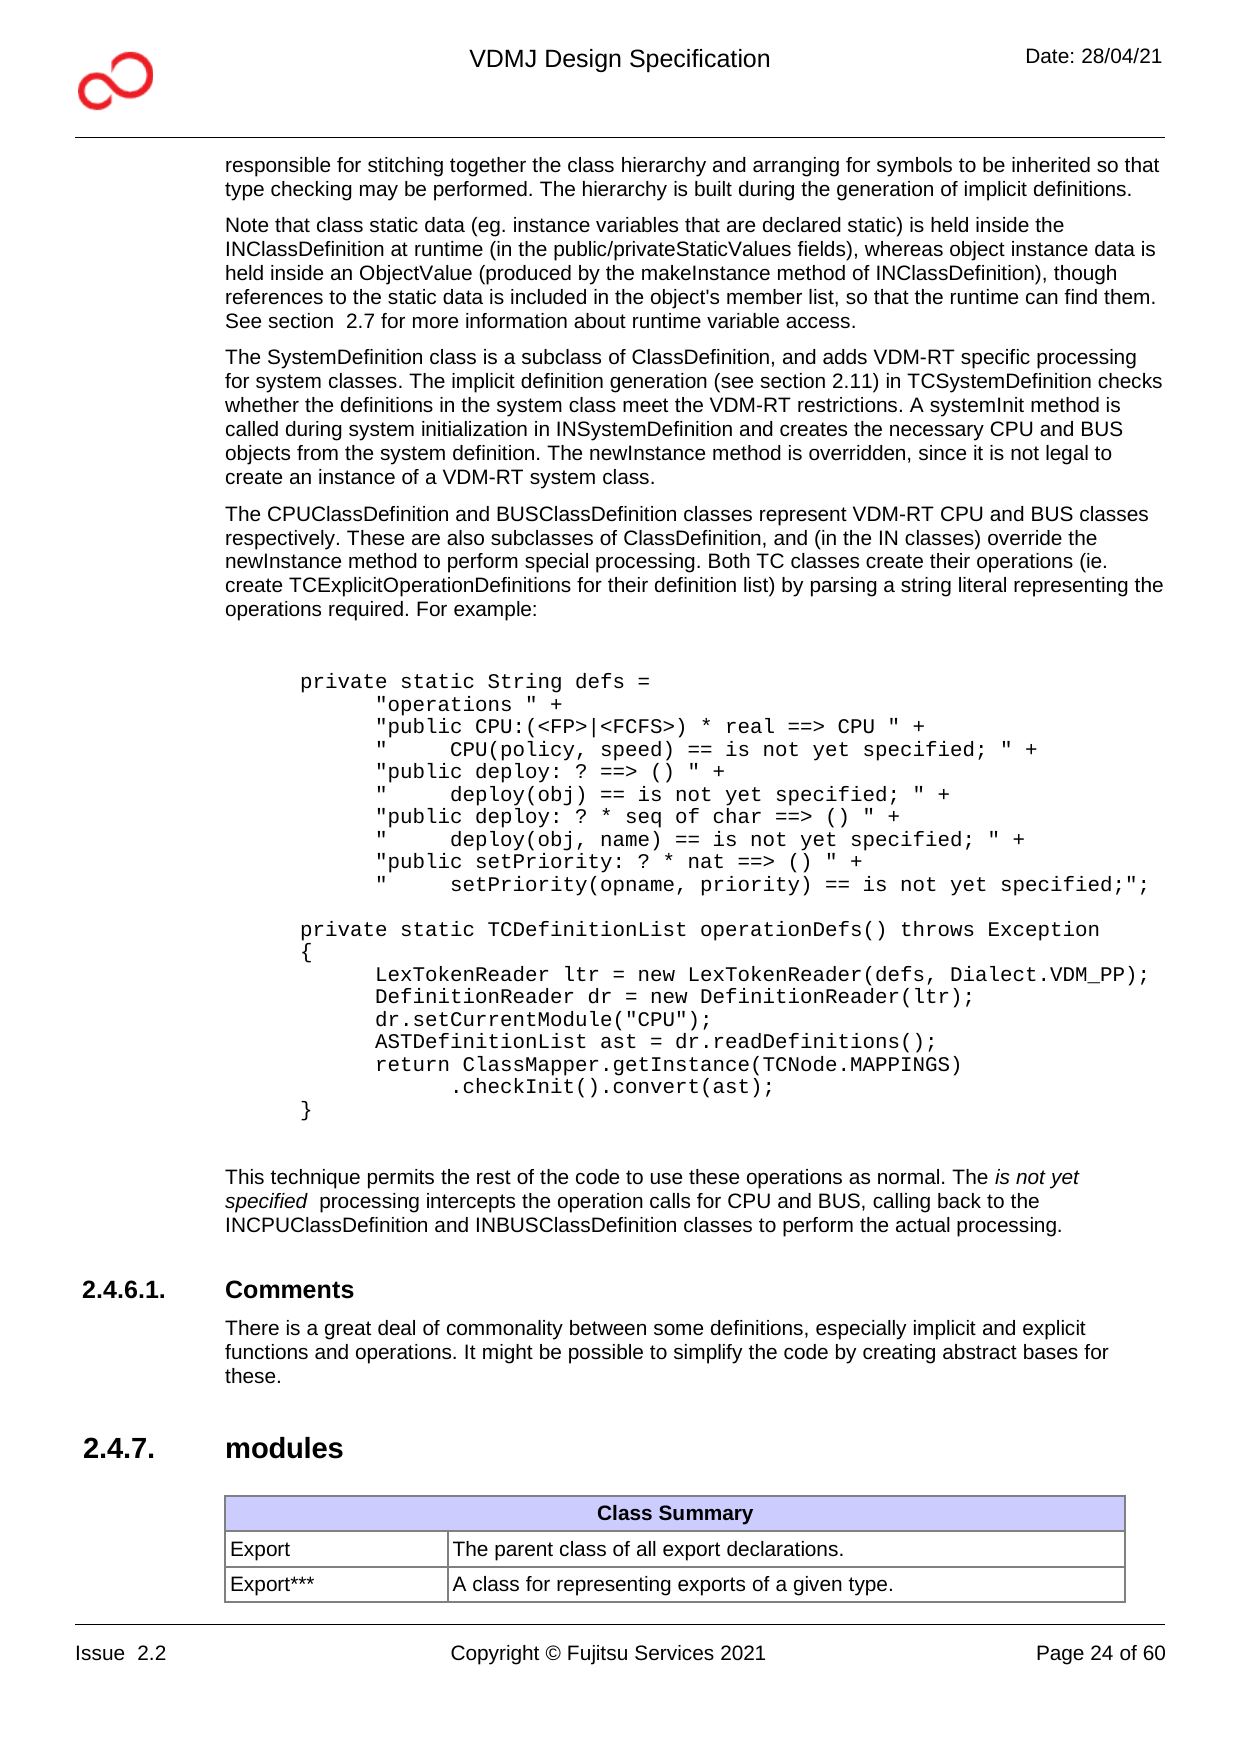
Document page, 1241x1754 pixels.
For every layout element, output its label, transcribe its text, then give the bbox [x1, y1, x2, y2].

text "public CPU:(<FP>|<FCFS>) * real ==> CPU " + [225, 716, 1165, 738]
text "public deploy: ? ==> () " + [225, 761, 1165, 783]
table_cell Export [226, 1532, 447, 1566]
text private static String defs = [225, 671, 1165, 693]
text There is a great deal of commonality between some definitions, especially implicit and explicit functions and operations. It might be possible to simplify the code by creating abstract bases for these. [225, 1317, 1165, 1388]
text } [225, 1098, 1165, 1121]
table_cell The parent class of all export declarations. [449, 1532, 1124, 1566]
text Note that class static data (eg. instance variables that are declared static) is held inside the INClassDefinition at runtime (in the public/privateStaticValues fields), whereas object instance data is held inside an ObjectValue (produced by the makeInstance method of INClassDefinition), though references to the static data is included in the object's member list, so that the runtime can find them. See section 2.7 for more information about runtime variable access. [225, 213, 1165, 333]
text return ClassMapper.getInstance(TCNode.MAPPINGS) [225, 1053, 1165, 1076]
text DefinitionReader dr = new DefinitionReader(ltr); [225, 986, 1165, 1008]
table_header Class Summary [226, 1497, 1124, 1530]
subtitle modules [75, 1431, 1165, 1464]
text The SystemDefinition class is a subclass of ClassDefinition, and adds VDM-RT specific processing for system classes. The implicit definition generation (see section 2.11) in TCSystemDefinition checks whether the definitions in the system class meet the VDM-RT restrictions. A systemInit method is called during system initialization in INSystemDefinition and creates the necessary CPU and BUS objects from the system definition. The newInstance method is overridden, since it is not legal to create an instance of a VDM-RT system class. [225, 346, 1165, 489]
text "operations " + [225, 693, 1165, 716]
text This technique permits the rest of the code to use these operations as normal. The is not yet specified processing intercepts the operation calls for CPU and BUS, calling back to the INCPUClassDefinition and INBUSClassDefinition classes to perform the actual processing. [225, 1166, 1165, 1237]
text The CPUClassDefinition and BUSClassDefinition classes represent VDM-RT CPU and BUS classes respectively. These are also subclasses of ClassDefinition, and (in the IN classes) override the newInstance method to perform special processing. Both TC classes create their operations (ie. create TCExplicitOperationDefinitions for their definition list) by parsing a string literal representing the operations required. For example: [225, 502, 1165, 622]
picture [78, 44, 153, 120]
table_cell Export*** [226, 1568, 447, 1601]
text private static TCDefinitionList operationDefs() throws Exception [225, 918, 1165, 941]
text { [225, 941, 1165, 963]
text " deploy(obj) == is not yet specified; " + [225, 783, 1165, 806]
text LexTokenReader ltr = new LexTokenReader(defs, Dialect.VDM_PP); [225, 963, 1165, 986]
text "public deploy: ? * seq of char ==> () " + [225, 806, 1165, 828]
text " CPU(policy, speed) == is not yet specified; " + [225, 738, 1165, 761]
text responsible for stitching together the class hierarchy and arranging for symbols to be inherited so that type checking may be performed. The hierarchy is built during the generation of implicit definitions. [225, 153, 1165, 201]
text ASTDefinitionList ast = dr.readDefinitions(); [225, 1031, 1165, 1053]
text .checkInit().convert(ast); [225, 1076, 1165, 1098]
subtitle Comments [75, 1275, 1165, 1304]
text " setPriority(opname, priority) == is not yet specified;"; [225, 873, 1165, 896]
text " deploy(obj, name) == is not yet specified; " + [225, 828, 1165, 851]
text "public setPriority: ? * nat ==> () " + [225, 851, 1165, 873]
text dr.setCurrentModule("CPU"); [225, 1008, 1165, 1031]
table_cell A class for representing exports of a given type. [449, 1568, 1124, 1601]
